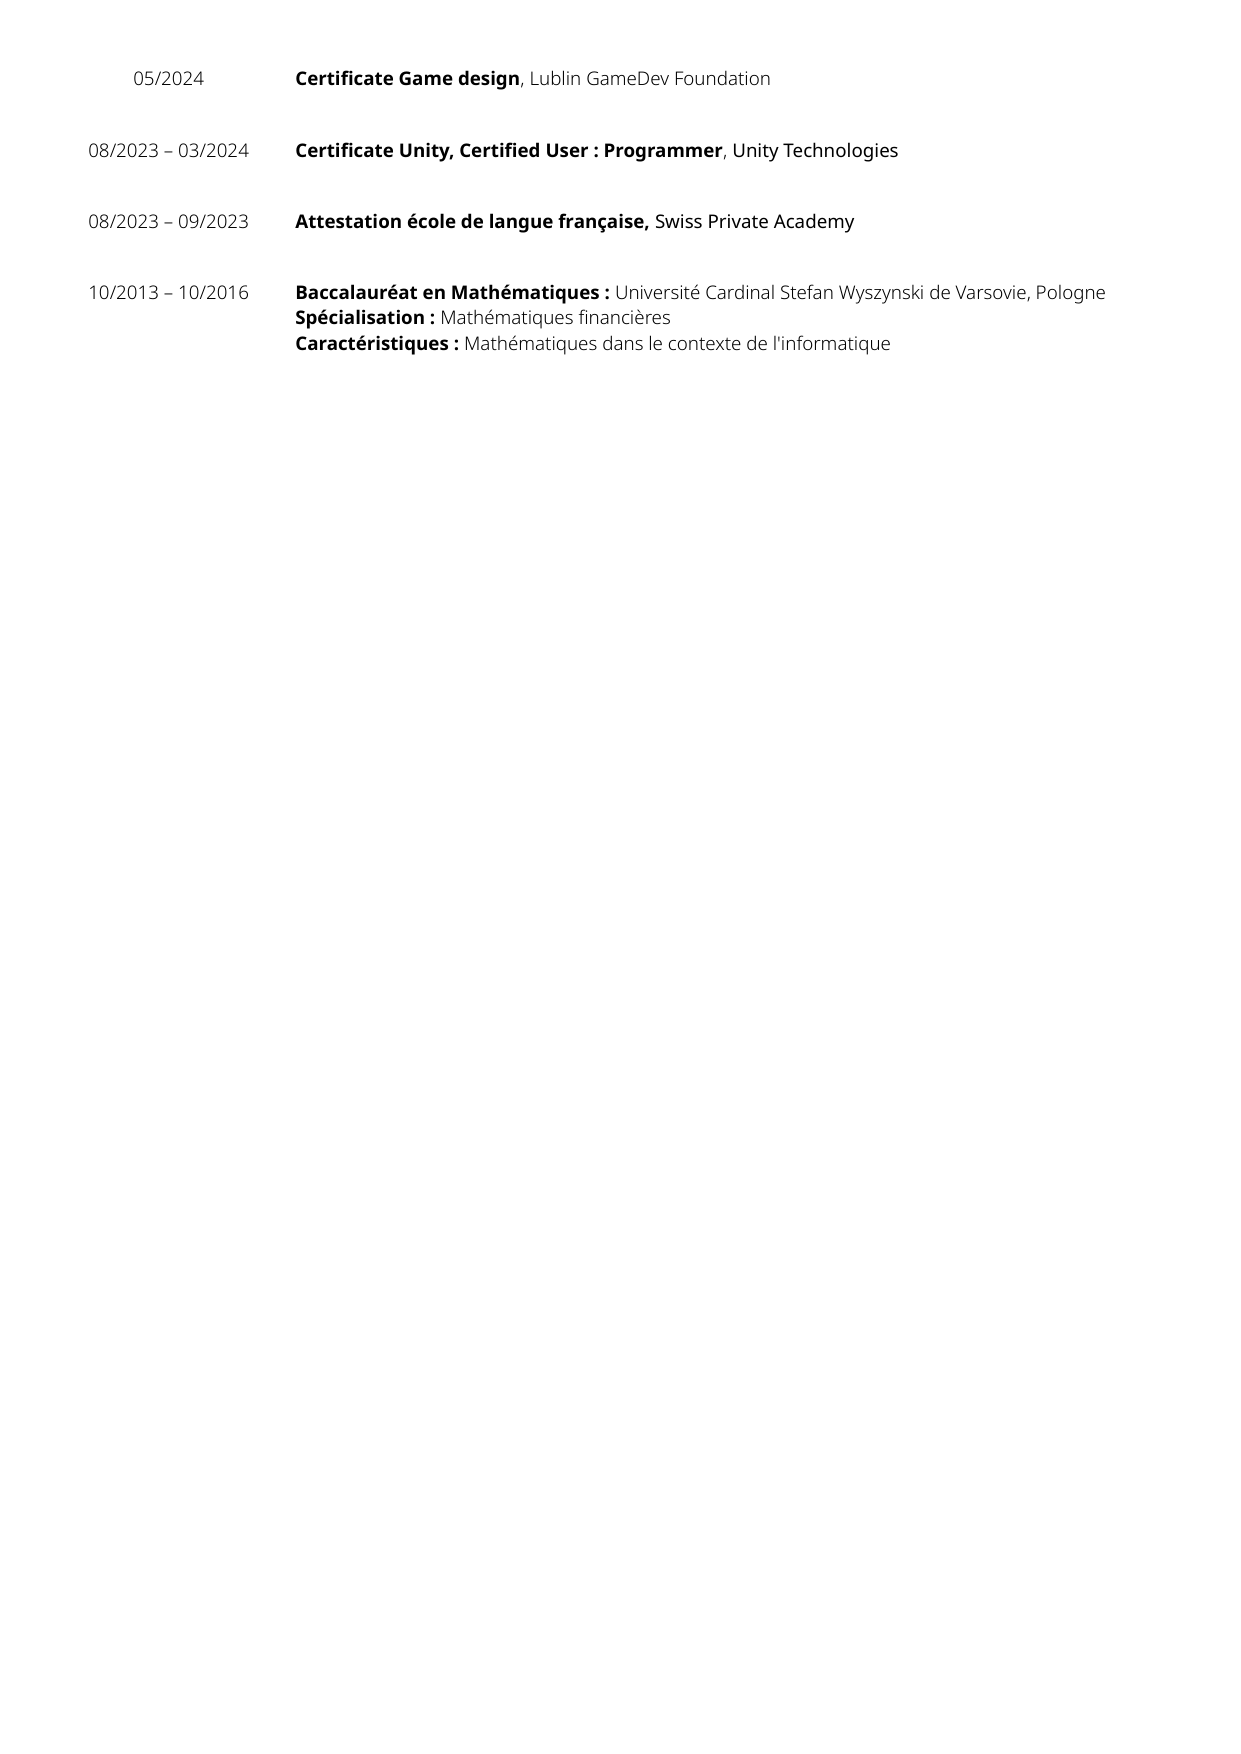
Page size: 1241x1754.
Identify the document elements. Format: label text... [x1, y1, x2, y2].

table_cell 08/2023 – 09/2023 [47, 202, 289, 273]
table_cell 10/2013 – 10/2016 [47, 274, 289, 361]
table_cell Attestation école de langue française, Swiss Private Academy [290, 202, 1192, 273]
table_cell Baccalauréat en Mathématiques : Université Cardinal Stefan Wyszynski de Varsovie, Pologne Spécialisation : Mathématiques financières Caractéristiques : Mathématiques dans le contexte de l'informatique [290, 274, 1192, 361]
table_cell Certificate Game design, Lublin GameDev Foundation [290, 60, 1192, 131]
table_cell 05/2024 [47, 60, 289, 131]
table_cell 08/2023 – 03/2024 [47, 131, 289, 202]
table_cell Certificate Unity, Certified User : Programmer, Unity Technologies [290, 131, 1192, 202]
